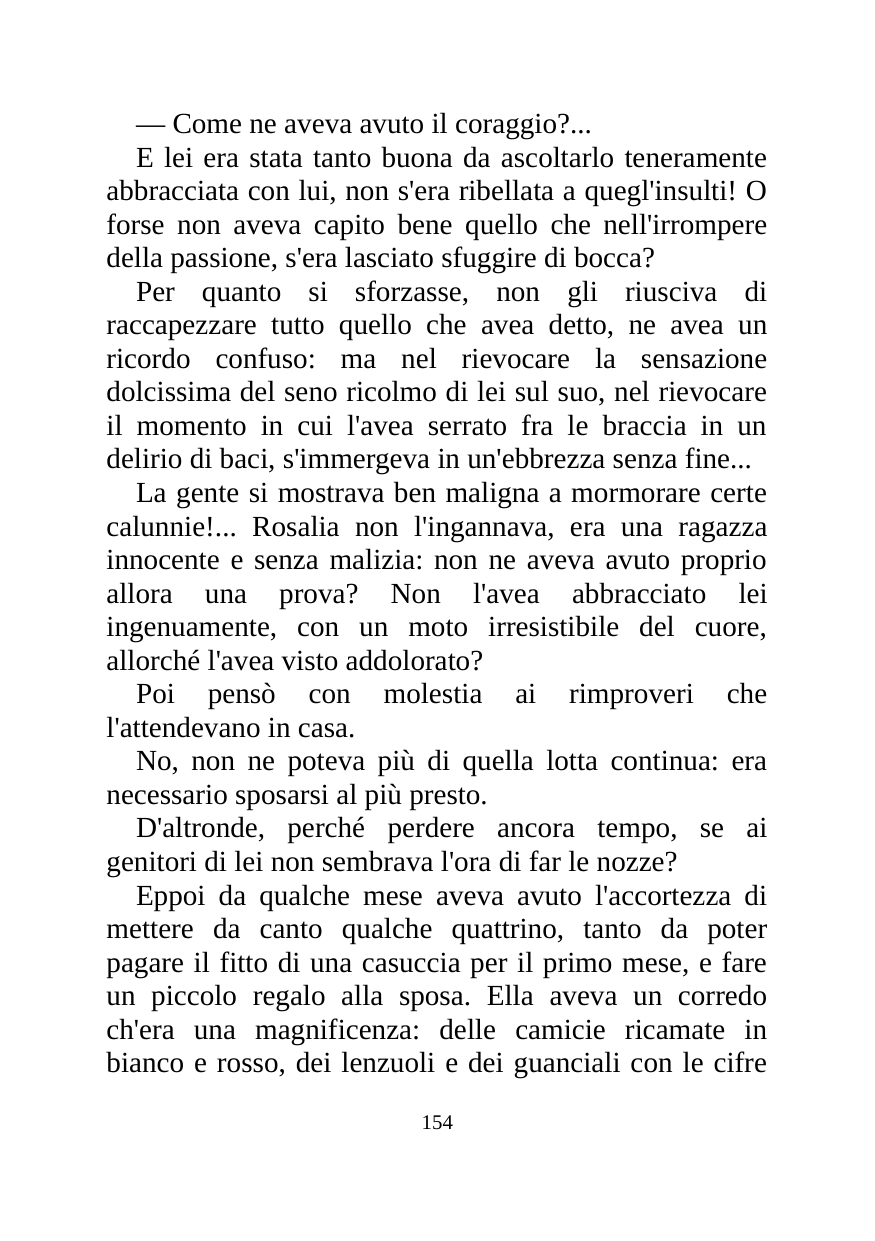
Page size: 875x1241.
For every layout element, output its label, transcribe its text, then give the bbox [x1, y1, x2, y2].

text Per quanto si sforzasse, non gli riusciva di raccapezzare tutto quello che avea detto, ne avea un ricordo confuso: ma nel rievocare la sensazione dolcissima del seno ricolmo di lei sul suo, nel rievocare il momento in cui l'avea serrato fra le braccia in un delirio di baci, s'immergeva in un'ebbrezza senza fine... [106, 274, 768, 475]
text No, non ne poteva più di quella lotta continua: era necessario sposarsi al più presto. [106, 743, 768, 811]
text Poi pensò con molestia ai rimproveri che l'attendevano in casa. [106, 676, 768, 743]
text Eppoi da qualche mese aveva avuto l'accortezza di mettere da canto qualche quattrino, tanto da poter pagare il fitto di una casuccia per il primo mese, e fare un piccolo regalo alla sposa. Ella aveva un corredo ch'era una magnificenza: delle camicie ricamate in bianco e rosso, dei lenzuoli e dei guanciali con le cifre [106, 878, 768, 1079]
text La gente si mostrava ben maligna a mormorare certe calunnie!... Rosalia non l'ingannava, era una ragazza innocente e senza malizia: non ne aveva avuto proprio allora una prova? Non l'avea abbracciato lei ingenuamente, con un moto irresistibile del cuore, allorché l'avea visto addolorato? [106, 475, 768, 676]
text — Come ne aveva avuto il coraggio?... [106, 106, 768, 140]
text D'altronde, perché perdere ancora tempo, se ai genitori di lei non sembrava l'ora di far le nozze? [106, 811, 768, 878]
text E lei era stata tanto buona da ascoltarlo teneramente abbracciata con lui, non s'era ribellata a quegl'insulti! O forse non aveva capito bene quello che nell'irrompere della passione, s'era lasciato sfuggire di bocca? [106, 140, 768, 274]
